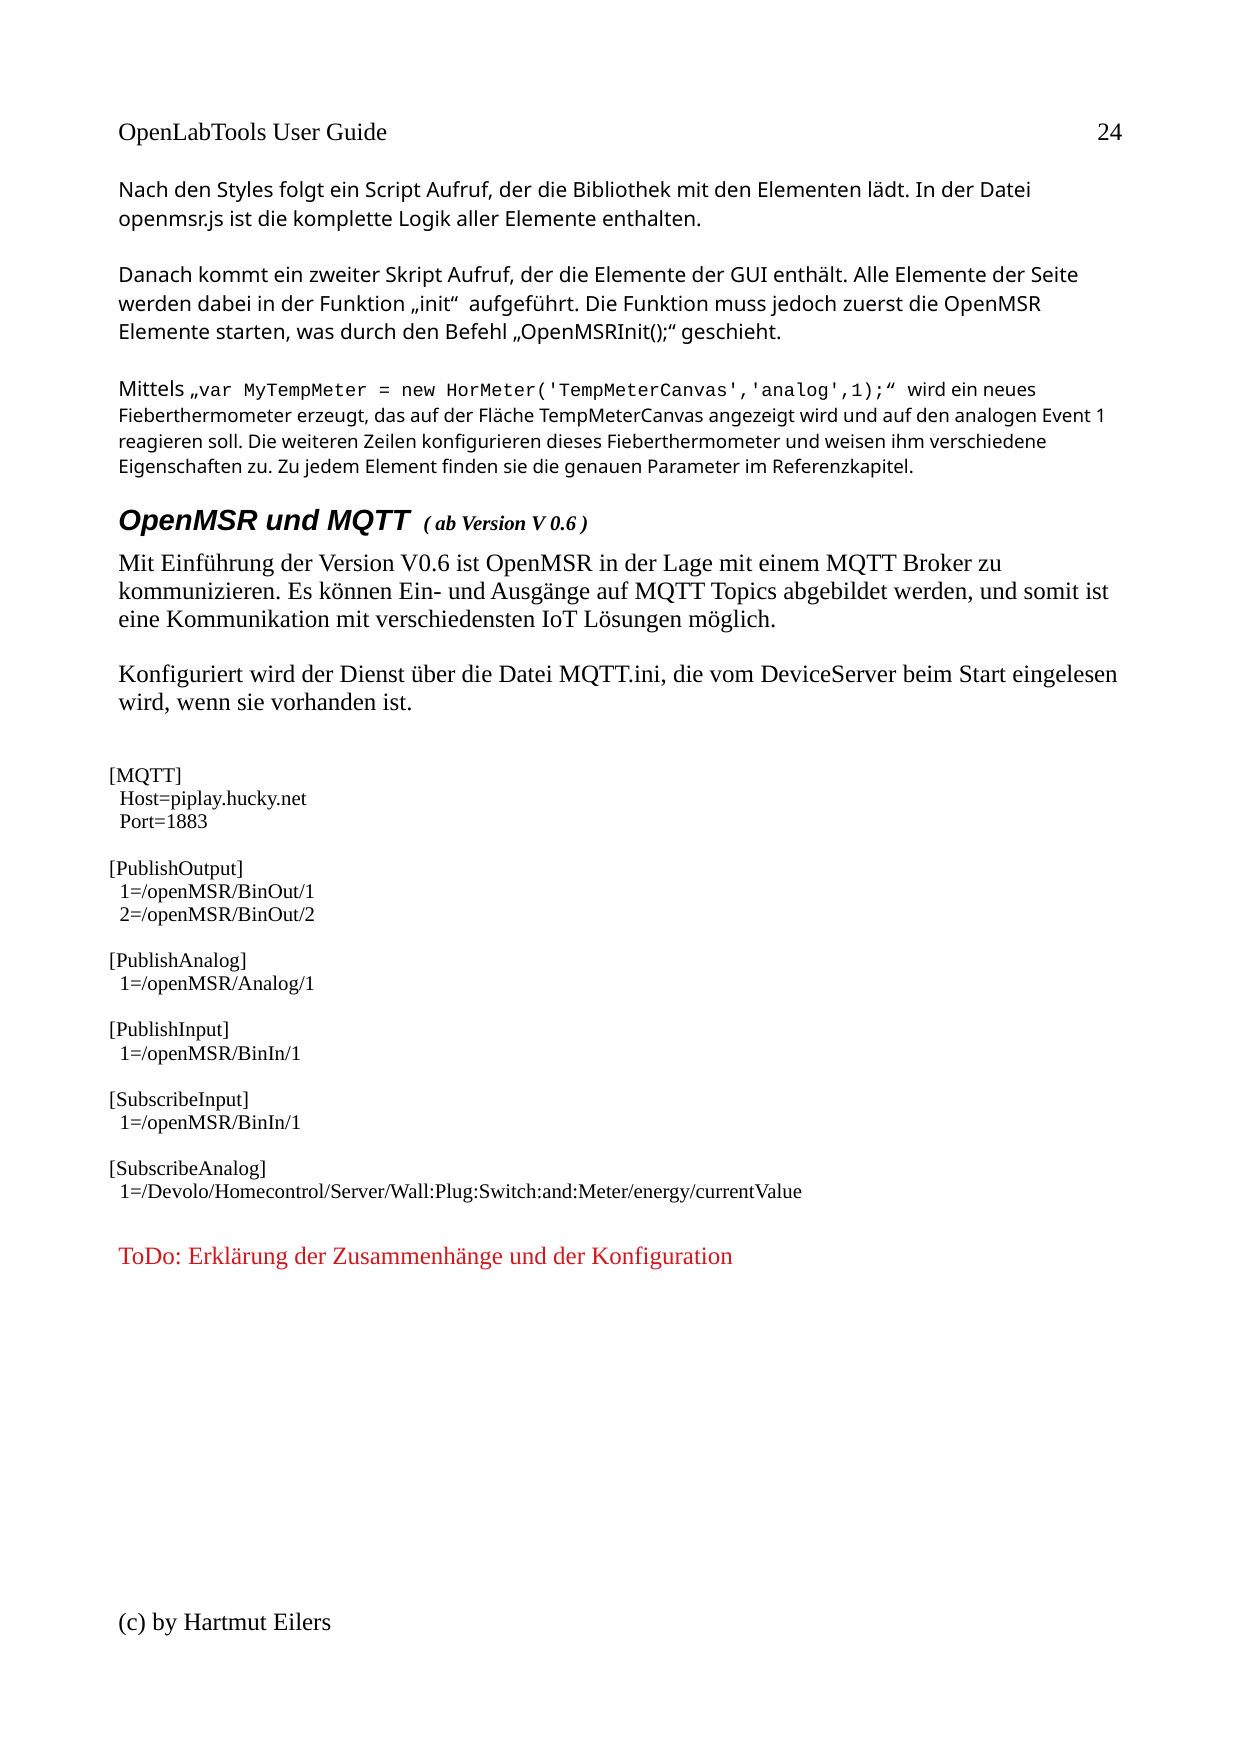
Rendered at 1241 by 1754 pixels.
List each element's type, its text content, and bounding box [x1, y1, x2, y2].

text Mittels „var MyTempMeter = new HorMeter('TempMeterCanvas','analog',1);“ wird ein neues Fieberthermometer erzeugt, das auf der Fläche TempMeterCanvas angezeigt wird und auf den analogen Event 1 reagieren soll. Die weiteren Zeilen konfigurieren dieses Fieberthermometer und weisen ihm verschiedene Eigenschaften zu. Zu jedem Element finden sie die genauen Parameter im Referenzkapitel. [118, 374, 1122, 479]
text ToDo: Erklärung der Zusammenhänge und der Konfiguration [118, 1242, 1122, 1270]
text Nach den Styles folgt ein Script Aufruf, der die Bibliothek mit den Elementen lädt. In der Datei openmsr.js ist die komplette Logik aller Elemente enthalten. [118, 175, 1122, 232]
text Danach kommt ein zweiter Skript Aufruf, der die Elemente der GUI enthält. Alle Elemente der Seite werden dabei in der Funktion „init“ aufgeführt. Die Funktion muss jedoch zuerst die OpenMSR Elemente starten, was durch den Befehl „OpenMSRInit();“ geschieht. [118, 261, 1122, 346]
text Mit Einführung der Version V0.6 ist OpenMSR in der Lage mit einem MQTT Broker zu kommunizieren. Es können Ein- und Ausgänge auf MQTT Topics abgebildet werden, und somit ist eine Kommunikation mit verschiedensten IoT Lösungen möglich. [118, 549, 1122, 633]
text Konfiguriert wird der Dienst über die Datei MQTT.ini, die vom DeviceServer beim Start eingelesen wird, wenn sie vorhanden ist. [118, 660, 1122, 716]
subtitle OpenMSR und MQTT ( ab Version V 0.6 ) [118, 504, 1122, 537]
